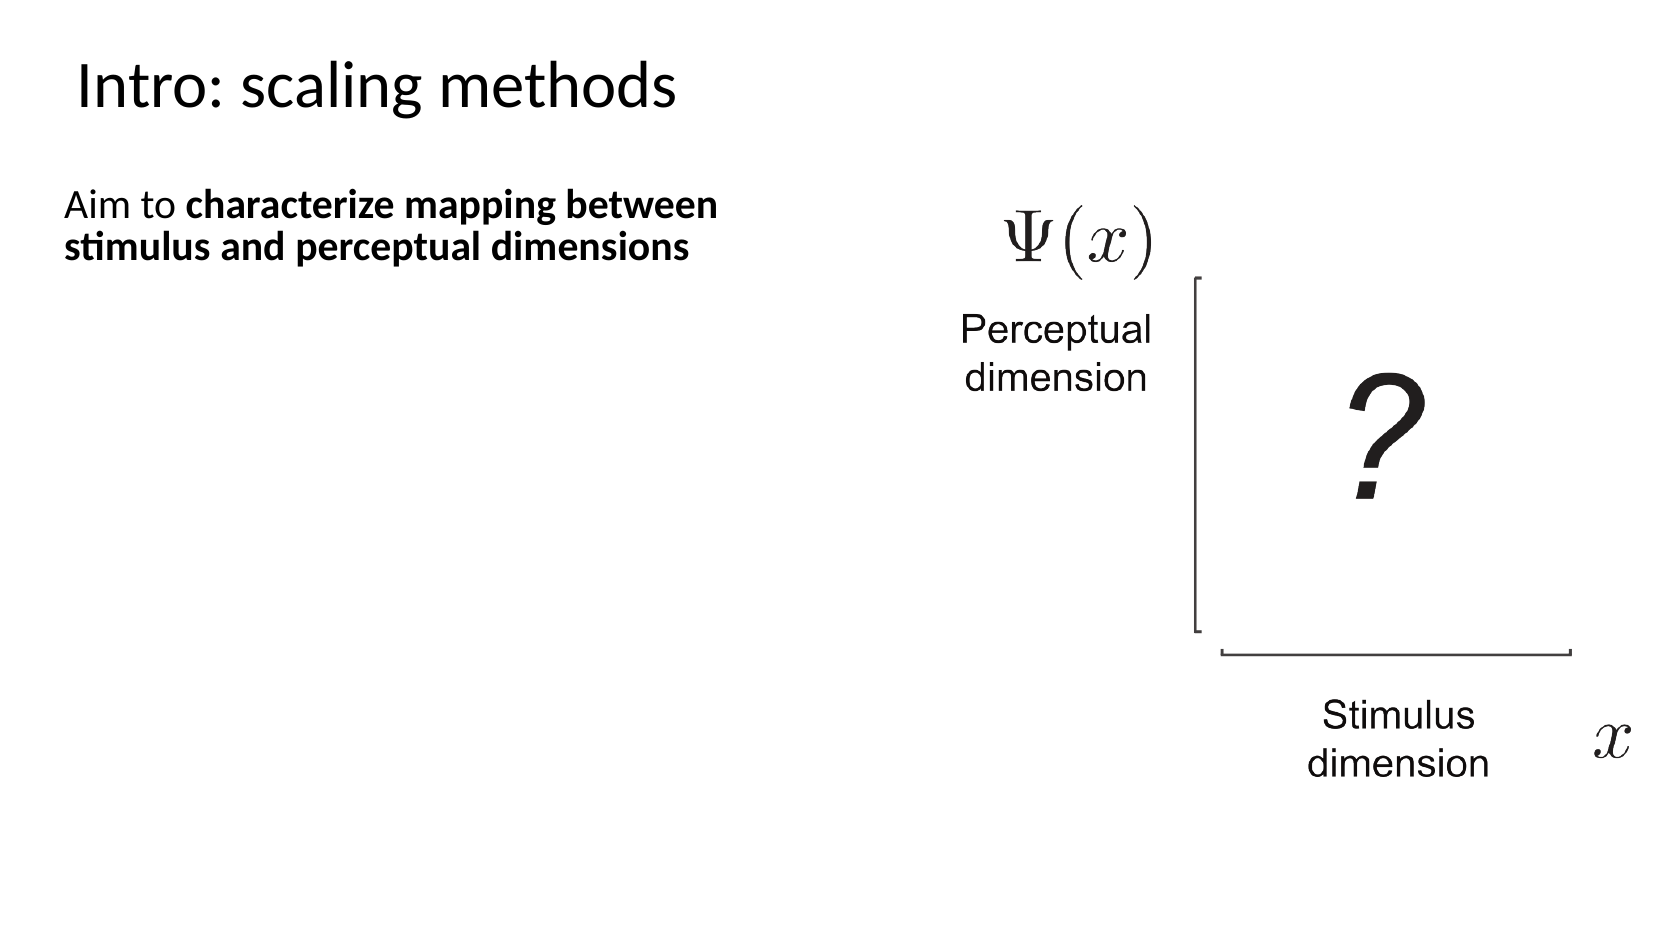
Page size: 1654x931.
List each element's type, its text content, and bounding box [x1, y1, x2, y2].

text_box Aim to characterize mapping between stimulus and perceptual dimensions [49, 180, 826, 826]
picture [963, 205, 1631, 777]
title Intro: scaling methods [76, 13, 1565, 169]
